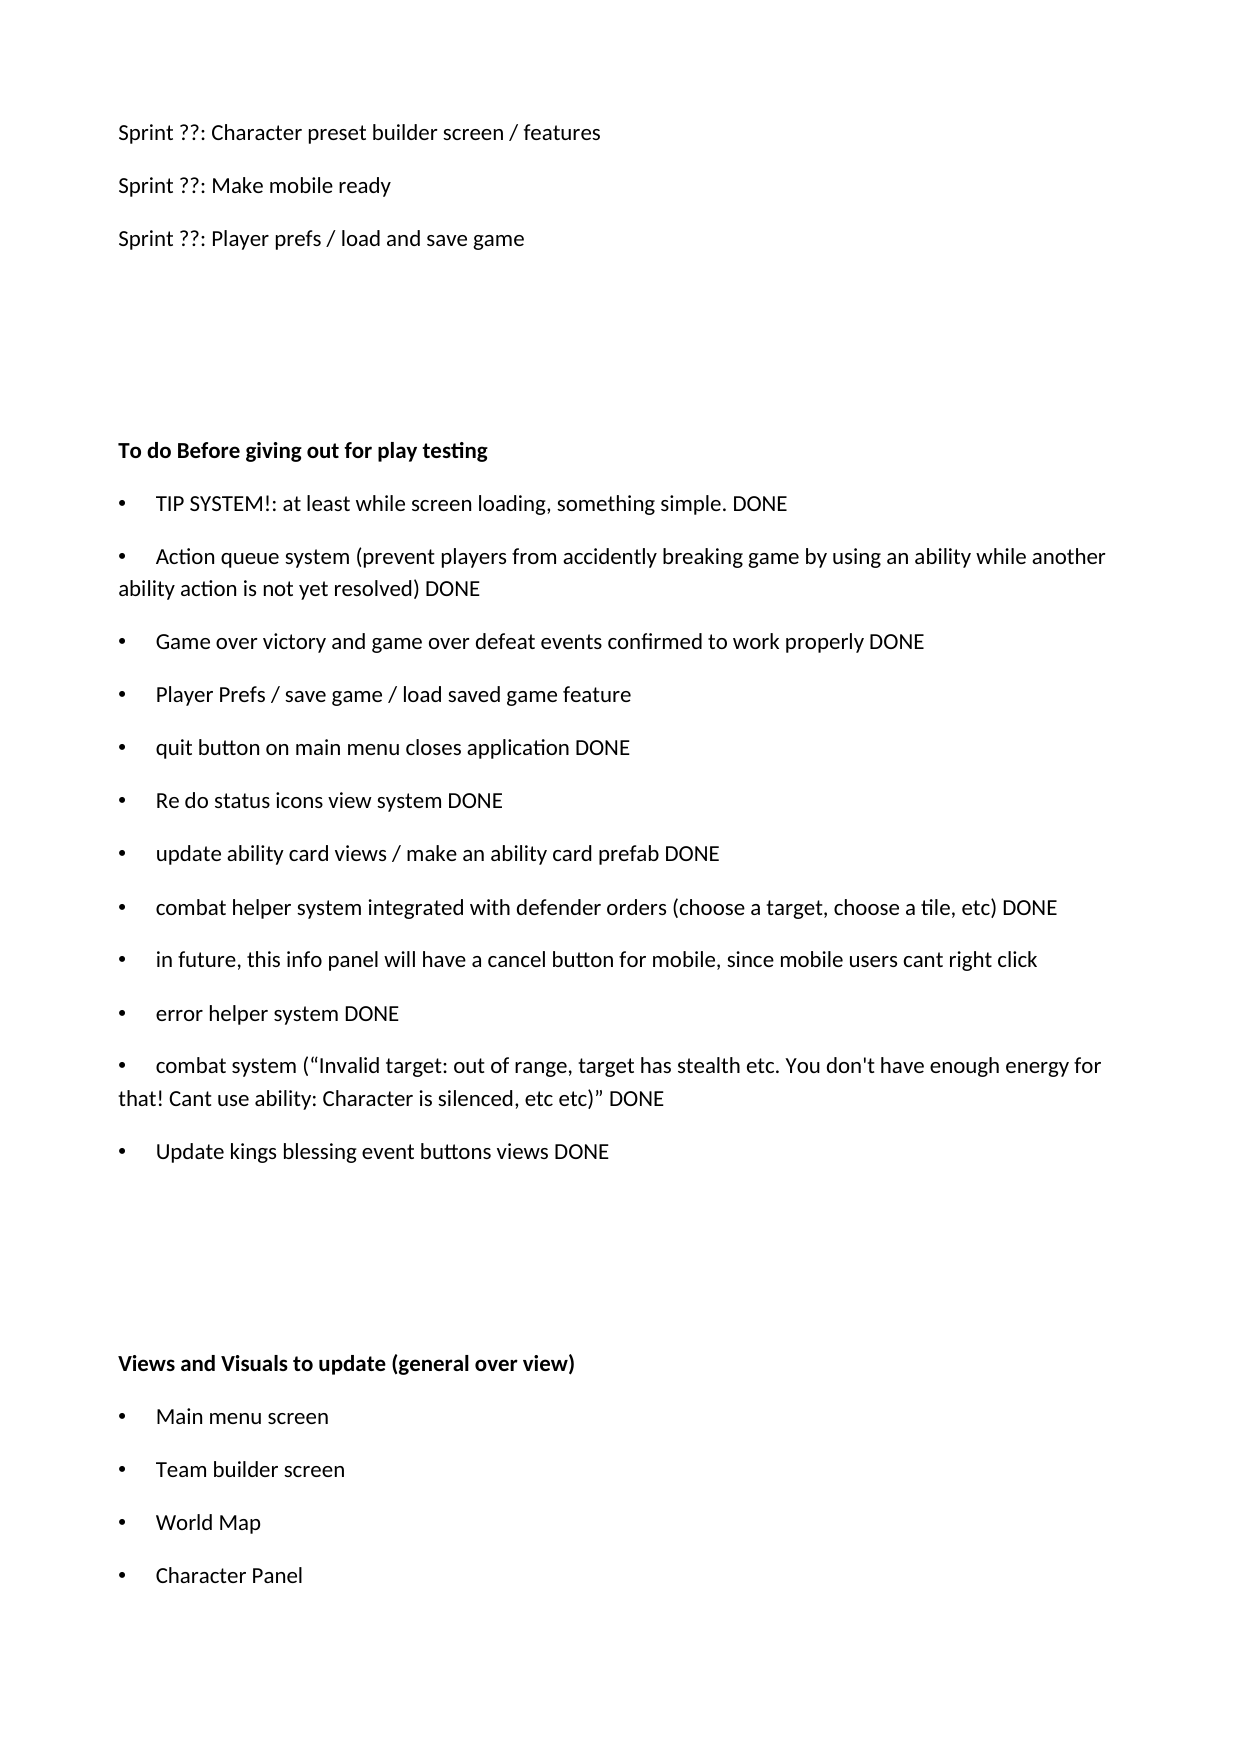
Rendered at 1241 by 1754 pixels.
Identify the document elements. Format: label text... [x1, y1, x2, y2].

list Game over victory and game over defeat events confirmed to work properly DONE [81, 627, 1122, 656]
list error helper system DONE [81, 999, 1122, 1027]
text Sprint ??: Make mobile ready [118, 171, 1122, 199]
text To do Before giving out for play testing [118, 436, 1122, 464]
list update ability card views / make an ability card prefab DONE [81, 839, 1122, 868]
list combat helper system integrated with defender orders (choose a target, choose a tile, etc) DONE [81, 893, 1122, 921]
list Character Panel [81, 1561, 1122, 1589]
text Sprint ??: Player prefs / load and save game [118, 224, 1122, 252]
list Action queue system (prevent players from accidently breaking game by using an ability while another ability action is not yet resolved) DONE [81, 542, 1122, 602]
list quit button on main menu closes application DONE [81, 733, 1122, 762]
list TIP SYSTEM!: at least while screen loading, something simple. DONE [81, 489, 1122, 517]
text Views and Visuals to update (general over view) [118, 1349, 1122, 1377]
list Main menu screen [81, 1402, 1122, 1430]
text Sprint ??: Character preset builder screen / features [118, 118, 1122, 146]
list Player Prefs / save game / load saved game feature [81, 681, 1122, 708]
list Re do status icons view system DONE [81, 787, 1122, 814]
list combat system (“Invalid target: out of range, target has stealth etc. You don't have enough energy for that! Cant use ability: Character is silenced, etc etc)” DONE [81, 1052, 1122, 1112]
list World Map [81, 1508, 1122, 1536]
list Team builder screen [81, 1455, 1122, 1483]
list Update kings blessing event buttons views DONE [81, 1137, 1122, 1165]
list in future, this info panel will have a cancel button for mobile, since mobile users cant right click [81, 946, 1122, 974]
